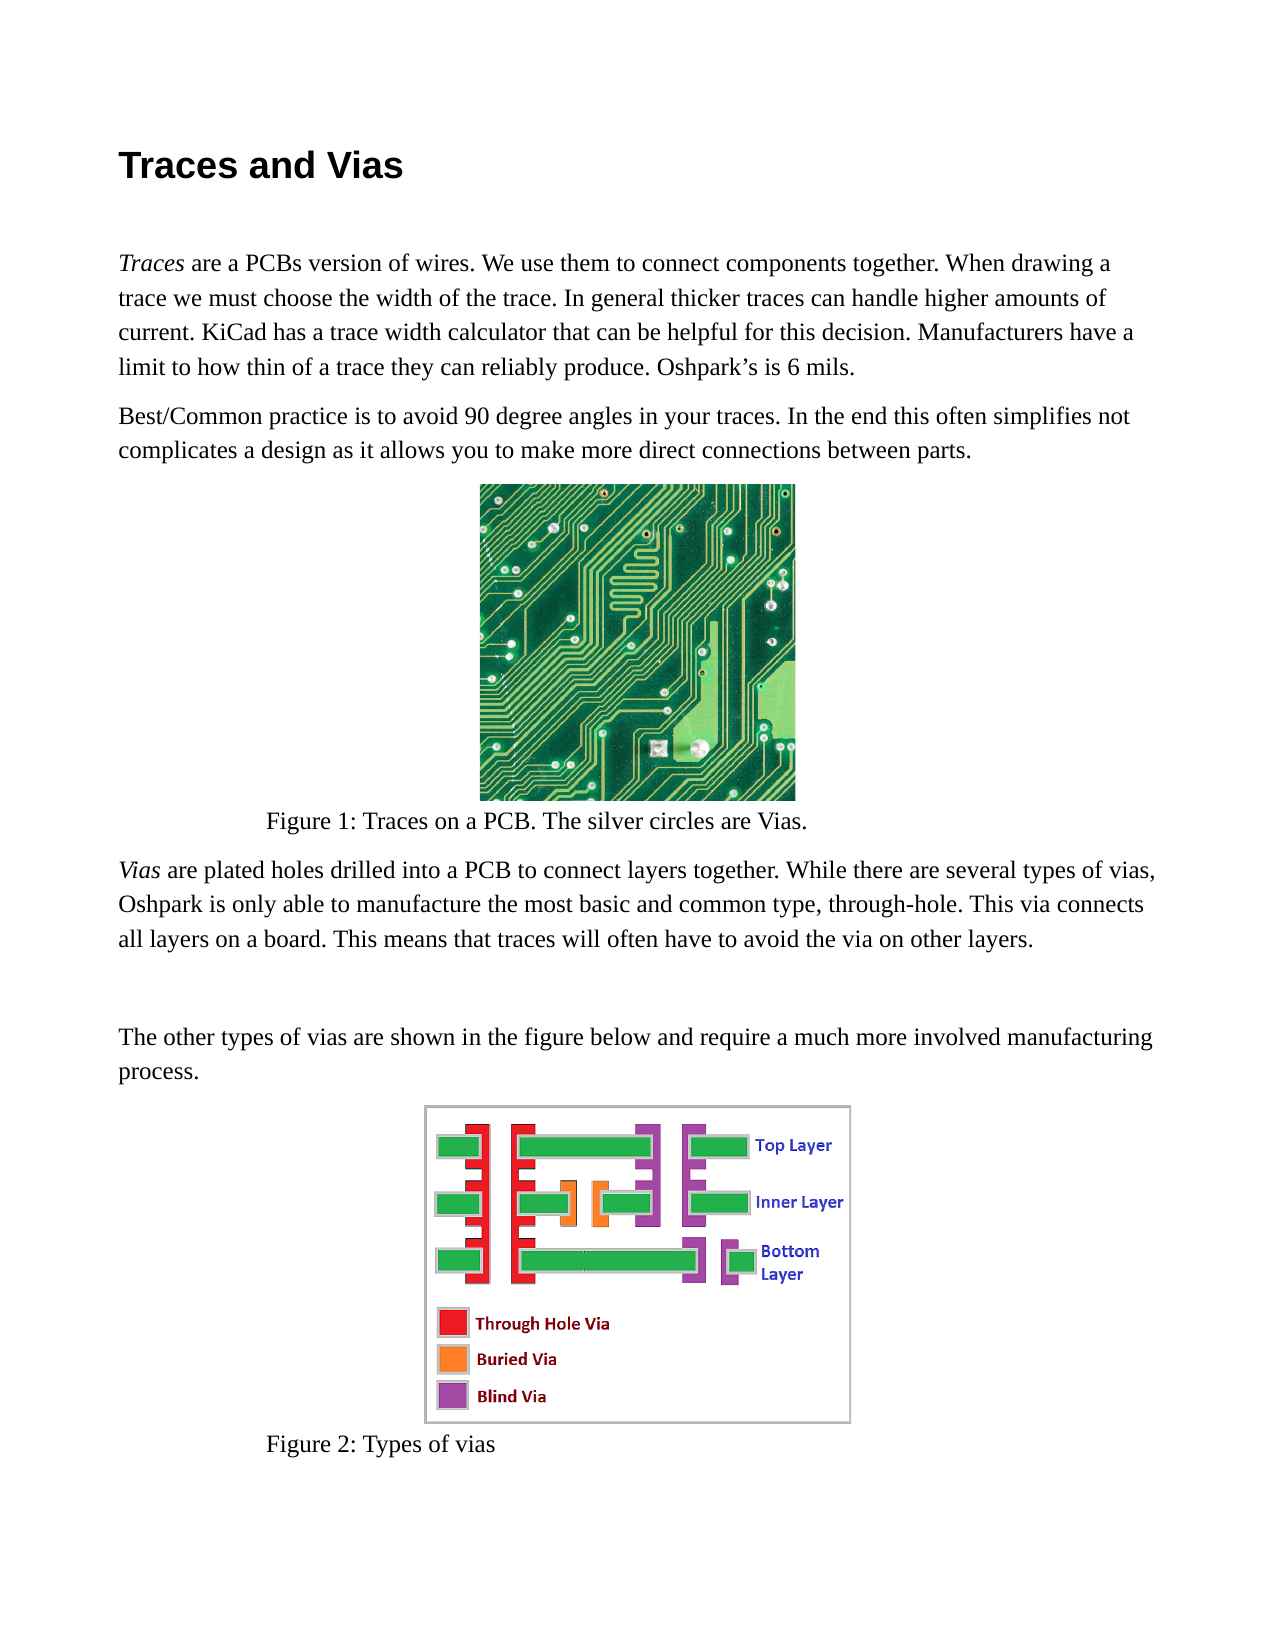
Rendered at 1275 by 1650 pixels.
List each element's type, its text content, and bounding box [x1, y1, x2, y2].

text Figure 2: Types of vias [118, 1424, 1157, 1458]
text The other types of vias are shown in the figure below and require a much more involved manufacturing process. [118, 1022, 1157, 1085]
subtitle Traces and Vias [118, 143, 1157, 187]
text Figure 1: Traces on a PCB. The silver circles are Vias. [118, 801, 1157, 834]
text Vias are plated holes drilled into a PCB to connect layers together. While there are several types of vias, Oshpark is only able to manufacture the most basic and common type, through-hole. This via connects all layers on a board. This means that traces will often have to avoid the via on other layers. [118, 855, 1157, 953]
text Best/Common practice is to avoid 90 degree angles in your traces. In the end this often simplifies not complicates a design as it allows you to make more direct connections between parts. [118, 401, 1157, 464]
text Traces are a PCBs version of wires. We use them to connect components together. When drawing a trace we must choose the width of the trace. In general thicker traces can handle higher amounts of current. KiCad has a trace width calculator that can be helpful for this decision. Manufacturers have a limit to how thin of a trace they can reliably produce. Oshpark’s is 6 mils. [118, 248, 1157, 381]
picture [424, 1105, 852, 1424]
picture [479, 484, 796, 801]
